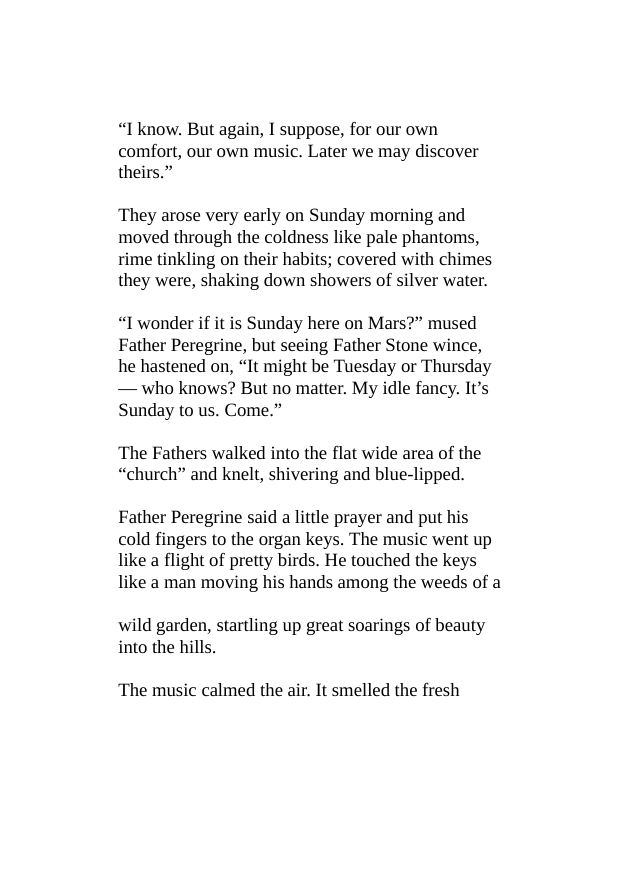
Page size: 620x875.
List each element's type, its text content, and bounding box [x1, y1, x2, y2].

text “I know. But again, I suppose, for our own comfort, our own music. Later we may discover theirs.” They arose very early on Sunday morning and moved through the coldness like pale phantoms, rime tinkling on their habits; covered with chimes they were, shaking down showers of silver water. “I wonder if it is Sunday here on Mars?” mused Father Peregrine, but seeing Father Stone wince, he hastened on, “It might be Tuesday or Thursday — who knows? But no matter. My idle fancy. It’s Sunday to us. Come.” The Fathers walked into the flat wide area of the “church” and knelt, shivering and blue-lipped. Father Peregrine said a little prayer and put his cold fingers to the organ keys. The music went up like a flight of pretty birds. He touched the keys like a man moving his hands among the weeds of a wild garden, startling up great soarings of beauty into the hills. The music calmed the air. It smelled the fresh [118, 118, 501, 700]
